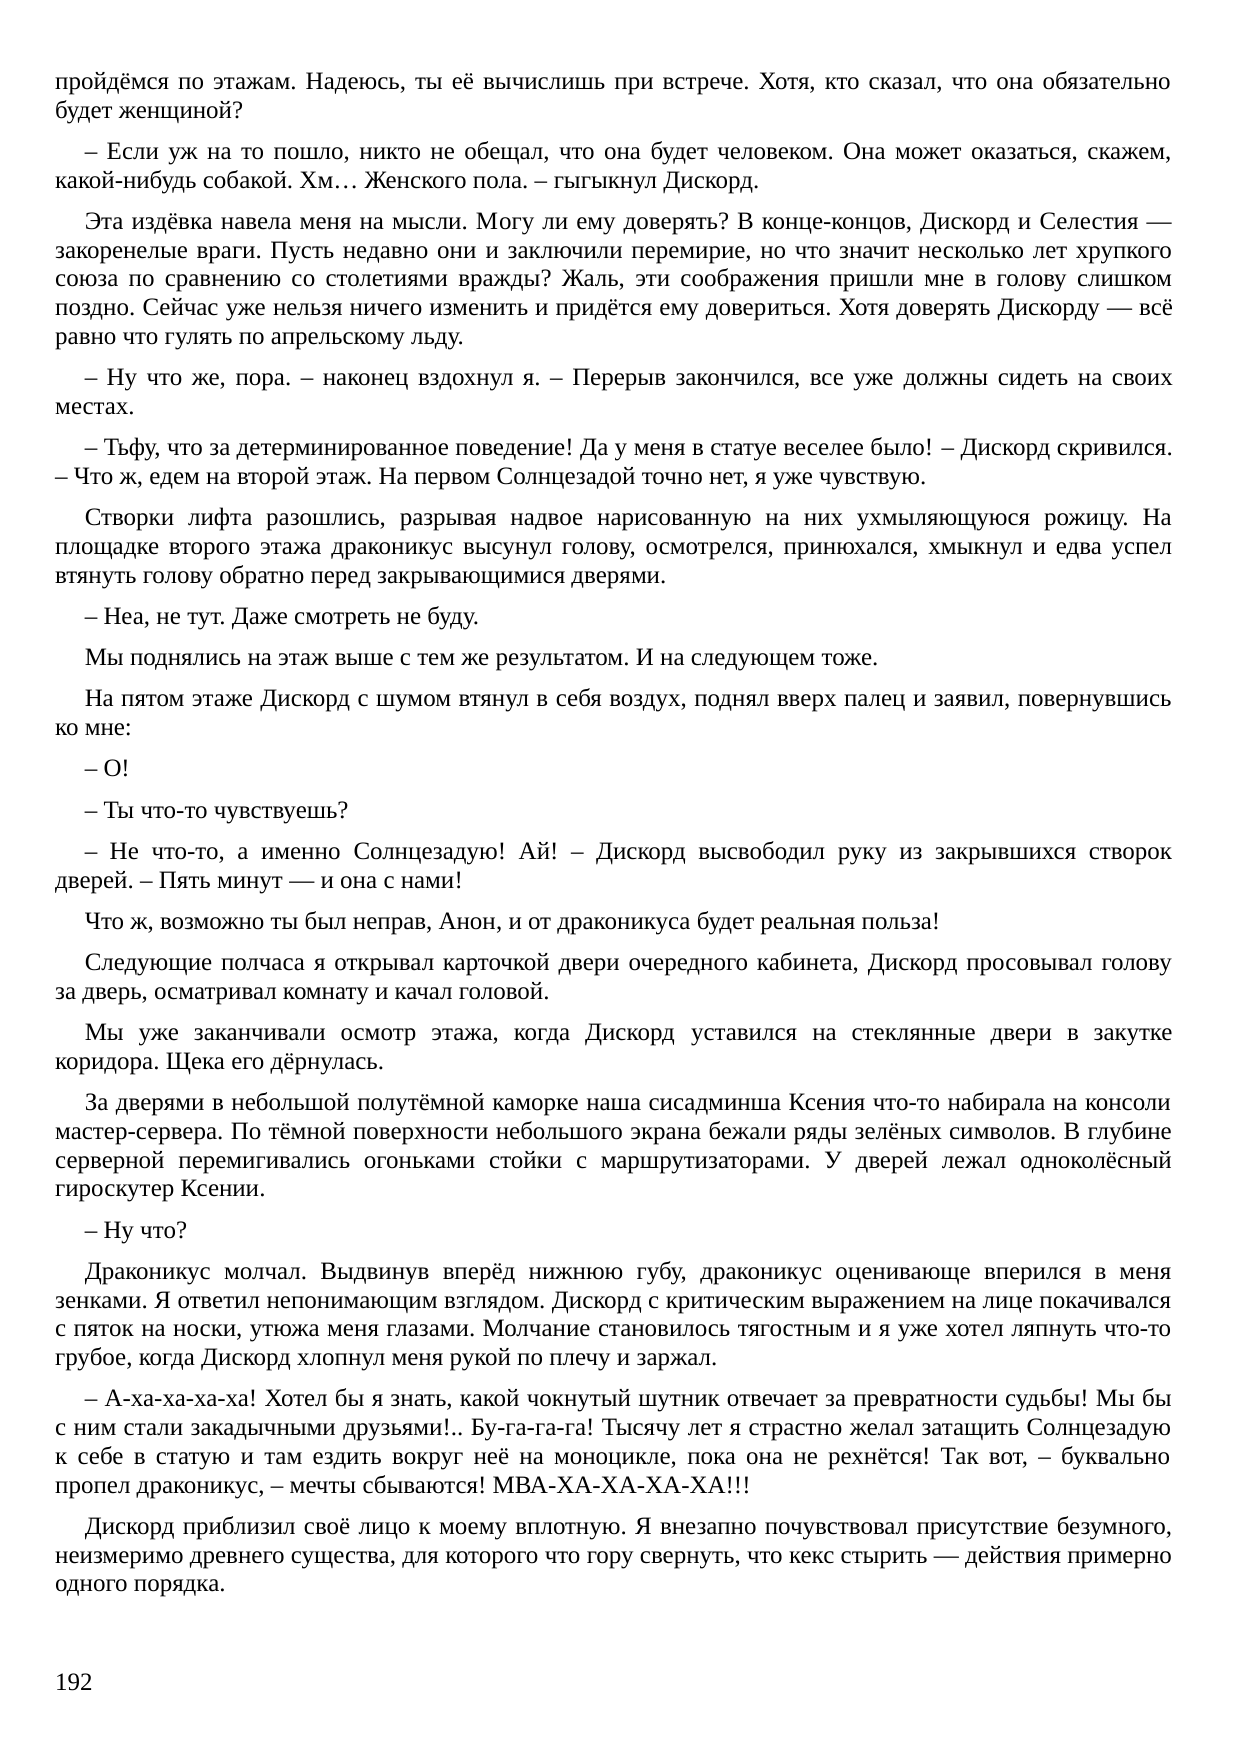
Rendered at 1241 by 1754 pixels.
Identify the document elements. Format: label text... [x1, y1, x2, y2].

text – Ну что же, пора. – наконец вздохнул я. – Перерыв закончился, все уже должны сидеть на своих местах. [55, 362, 1173, 420]
text Дискорд приблизил своё лицо к моему вплотную. Я внезапно почувствовал присутствие безумного, неизмеримо древнего существа, для которого что гору свернуть, что кекс стырить — действия примерно одного порядка. [55, 1511, 1173, 1597]
text пройдёмся по этажам. Надеюсь, ты её вычислишь при встрече. Хотя, кто сказал, что она обязательно будет женщиной? [55, 66, 1173, 123]
text Эта издёвка навела меня на мысли. Могу ли ему доверять? В конце-концов, Дискорд и Селестия — закоренелые враги. Пусть недавно они и заключили перемирие, но что значит несколько лет хрупкого союза по сравнению со столетиями вражды? Жаль, эти соображения пришли мне в голову слишком поздно. Сейчас уже нельзя ничего изменить и придётся ему довериться. Хотя доверять Дискорду — всё равно что гулять по апрельскому льду. [55, 206, 1173, 350]
text – Не что-то, а именно Солнцезадую! Ай! – Дискорд высвободил руку из закрывшихся створок дверей. – Пять минут — и она с нами! [55, 836, 1173, 893]
text – Тьфу, что за детерминированное поведение! Да у меня в статуе веселее было! – Дискорд скривился. – Что ж, едем на второй этаж. На первом Солнцезадой точно нет, я уже чувствую. [55, 432, 1173, 490]
text За дверями в небольшой полутёмной каморке наша сисадминша Ксения что-то набирала на консоли мастер-сервера. По тёмной поверхности небольшого экрана бежали ряды зелёных символов. В глубине серверной перемигивались огоньками стойки с маршрутизаторами. У дверей лежал одноколёсный гироскутер Ксении. [55, 1087, 1173, 1202]
text Следующие полчаса я открывал карточкой двери очередного кабинета, Дискорд просовывал голову за дверь, осматривал комнату и качал головой. [55, 947, 1173, 1005]
text – О! [55, 753, 1173, 782]
text – Ты что-то чувствуешь? [55, 795, 1173, 823]
text Мы поднялись на этаж выше с тем же результатом. И на следующем тоже. [55, 642, 1173, 671]
text – Если уж на то пошло, никто не обещал, что она будет человеком. Она может оказаться, скажем, какой-нибудь собакой. Хм… Женского пола. – гыгыкнул Дискорд. [55, 136, 1173, 193]
text На пятом этаже Дискорд с шумом втянул в себя воздух, поднял вверх палец и заявил, повернувшись ко мне: [55, 683, 1173, 741]
text – Ну что? [55, 1215, 1173, 1243]
text Драконикус молчал. Выдвинув вперёд нижнюю губу, драконикус оценивающе вперился в меня зенками. Я ответил непонимающим взглядом. Дискорд с критическим выражением на лице покачивался с пяток на носки, утюжа меня глазами. Молчание становилось тягостным и я уже хотел ляпнуть что-то грубое, когда Дискорд хлопнул меня рукой по плечу и заржал. [55, 1256, 1173, 1371]
text Мы уже заканчивали осмотр этажа, когда Дискорд уставился на стеклянные двери в закутке коридора. Щека его дёрнулась. [55, 1017, 1173, 1075]
text – Неа, не тут. Даже смотреть не буду. [55, 601, 1173, 630]
text – А-ха-ха-ха-ха! Хотел бы я знать, какой чокнутый шутник отвечает за превратности судьбы! Мы бы с ним стали закадычными друзьями!.. Бу-га-га-га! Тысячу лет я страстно желал затащить Солнцезадую к себе в статую и там ездить вокруг неё на моноцикле, пока она не рехнётся! Так вот, – буквально пропел драконикус, – мечты сбываются! МВА-ХА-ХА-ХА-ХА!!! [55, 1383, 1173, 1498]
text Створки лифта разошлись, разрывая надвое нарисованную на них ухмыляющуюся рожицу. На площадке второго этажа драконикус высунул голову, осмотрелся, принюхался, хмыкнул и едва успел втянуть голову обратно перед закрывающимися дверями. [55, 502, 1173, 588]
text Что ж, возможно ты был неправ, Анон, и от драконикуса будет реальная польза! [55, 906, 1173, 935]
